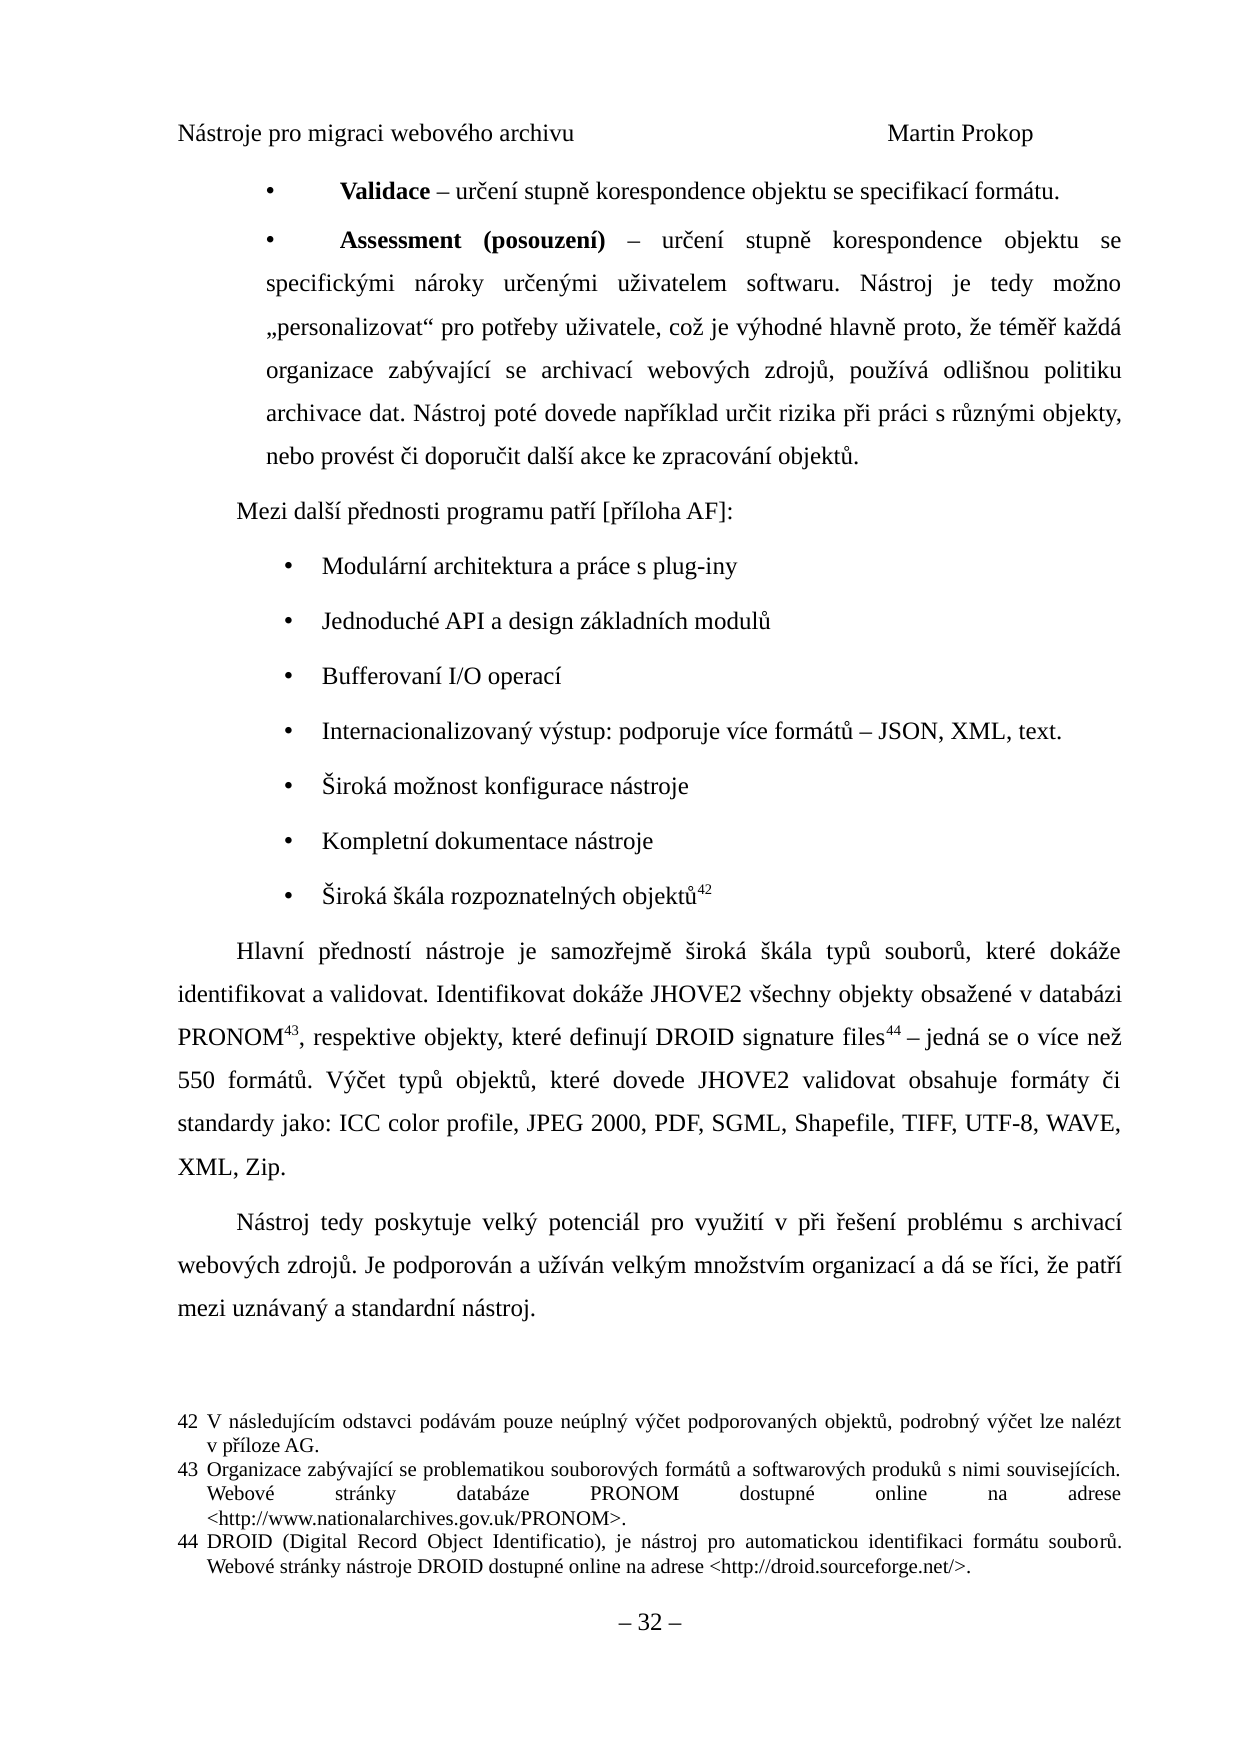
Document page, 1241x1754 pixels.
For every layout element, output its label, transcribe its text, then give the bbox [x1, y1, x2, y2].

list Assessment (posouzení) – určení stupně korespondence objektu se specifickými nároky určenými uživatelem softwaru. Nástroj je tedy možno „personalizovat“ pro potřeby uživatele, což je výhodné hlavně proto, že téměř každá organizace zabývající se archivací webových zdrojů, používá odlišnou politiku archivace dat. Nástroj poté dovede například určit rizika při práci s různými objekty, nebo provést či doporučit další akce ke zpracování objektů. [266, 225, 1122, 470]
text Mezi další přednosti programu patří [příloha AF]: [177, 496, 1122, 525]
list Široká možnost konfigurace nástroje [284, 771, 1122, 800]
list Validace – určení stupně korespondence objektu se specifikací formátu. [266, 176, 1122, 205]
text Hlavní předností nástroje je samozřejmě široká škála typů souborů, které dokáže identifikovat a validovat. Identifikovat dokáže JHOVE2 všechny objekty obsažené v databázi PRONOM, respektive objekty, které definují DROID signature files – jedná se o více než 550 formátů. Výčet typů objektů, které dovede JHOVE2 validovat obsahuje formáty či standardy jako: ICC color profile, JPEG 2000, PDF, SGML, Shapefile, TIFF, UTF-8, WAVE, XML, Zip. [177, 936, 1122, 1180]
list Kompletní dokumentace nástroje [284, 826, 1122, 855]
list V následujícím odstavci podávám pouze neúplný výčet podporovaných objektů, podrobný výčet lze nalézt v příloze AG. [177, 1409, 1122, 1457]
text DROID (Digital Record Object Identificatio), je nástroj pro automatickou identifikaci formátu souborů. Webové stránky nástroje DROID dostupné online na adrese <http://droid.sourceforge.net/>. [177, 1529, 1122, 1578]
list Široká škála rozpoznatelných objektů [284, 881, 1122, 910]
list Bufferovaní I/O operací [284, 661, 1122, 690]
list Jednoduché API a design základních modulů [284, 606, 1122, 635]
list Internacionalizovaný výstup: podporuje více formátů – JSON, XML, text. [284, 716, 1122, 745]
list Modulární architektura a práce s plug-iny [284, 551, 1122, 580]
text Organizace zabývající se problematikou souborových formátů a softwarových produků s nimi souvisejících. Webové stránky databáze PRONOM dostupné online na adrese <http://www.nationalarchives.gov.uk/PRONOM>. [177, 1457, 1122, 1529]
text Nástroj tedy poskytuje velký potenciál pro využití v při řešení problému s archivací webových zdrojů. Je podporován a užíván velkým množstvím organizací a dá se říci, že patří mezi uznávaný a standardní nástroj. [177, 1207, 1122, 1322]
